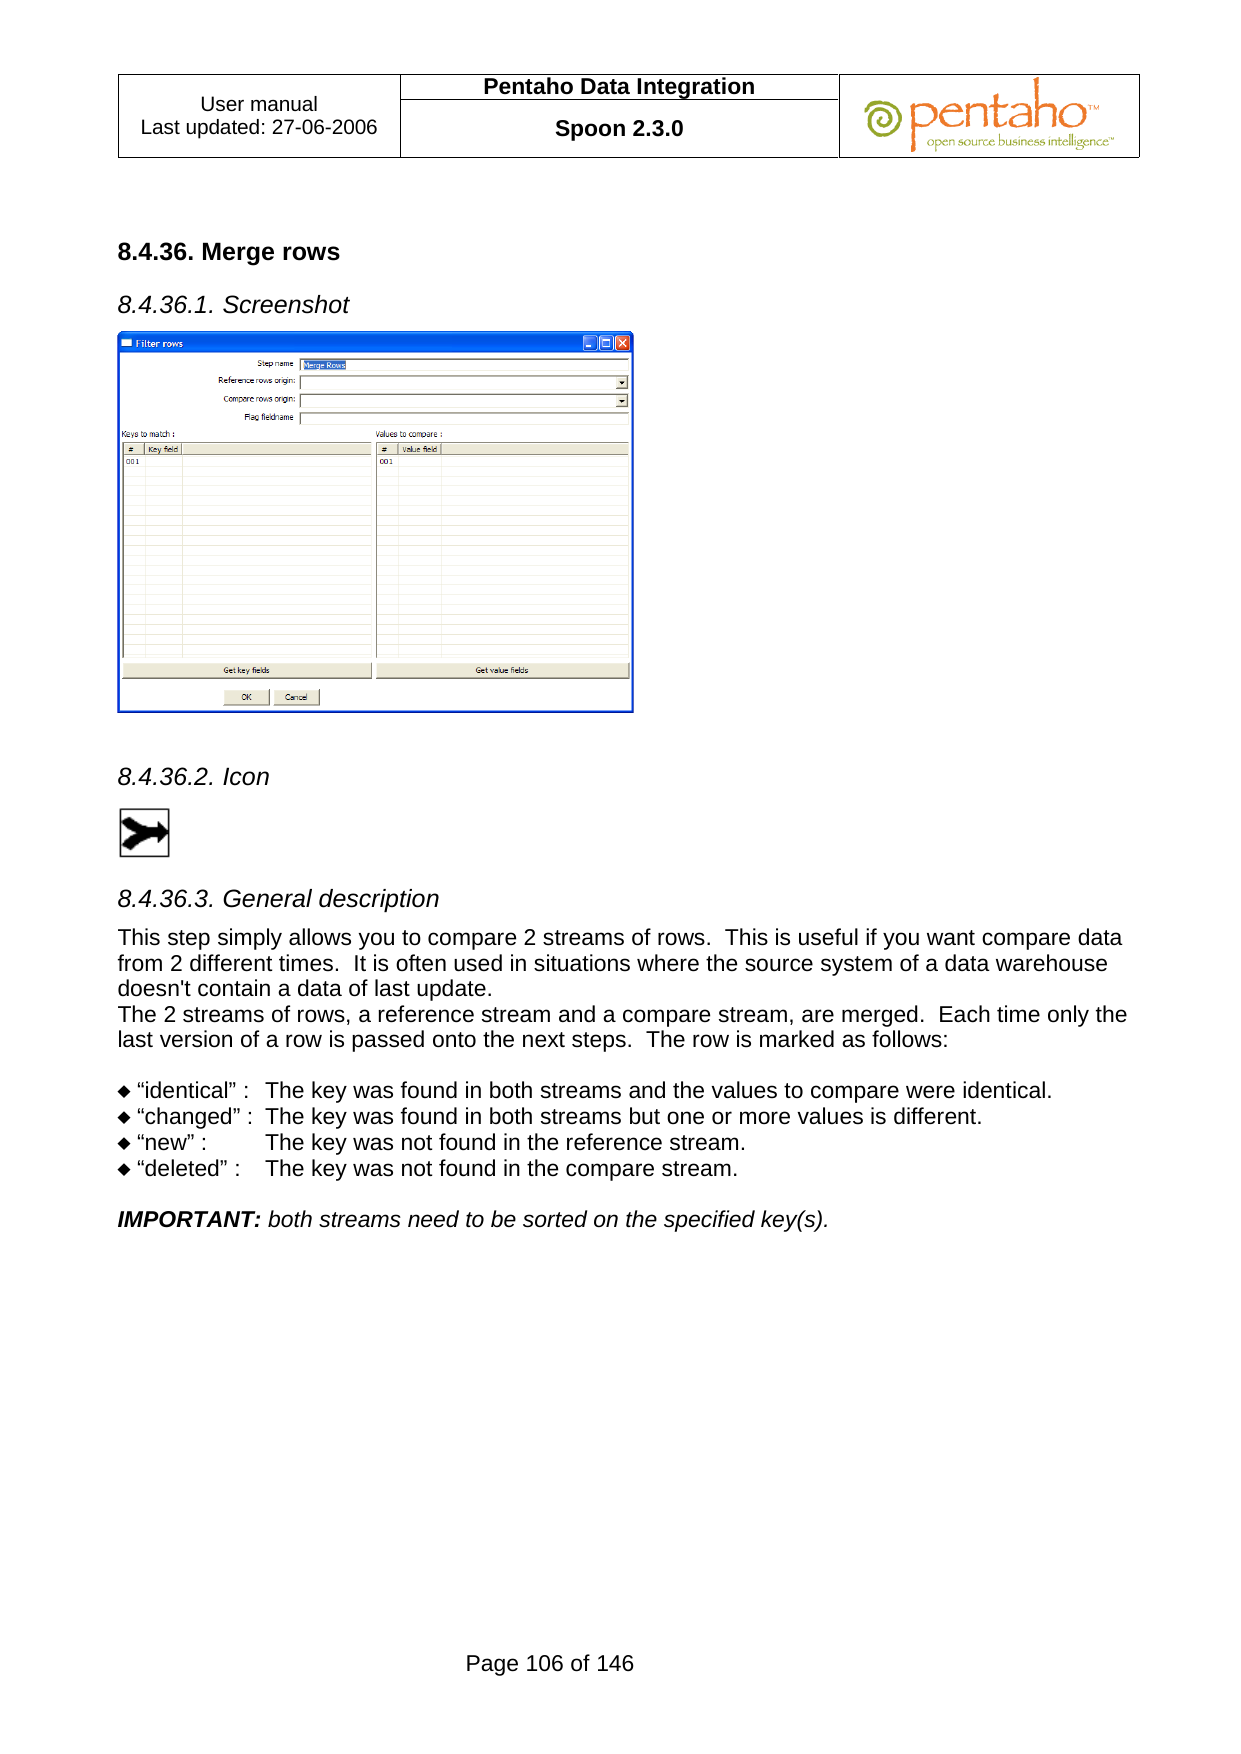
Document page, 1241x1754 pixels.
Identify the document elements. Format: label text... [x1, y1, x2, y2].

list “new” : The key was not found in the reference stream. [117, 1130, 1137, 1155]
picture [117, 331, 634, 713]
text IMPORTANT: both streams need to be sorted on the specified key(s). [117, 1207, 1137, 1232]
subtitle Merge rows [117, 238, 1137, 266]
subtitle Icon [117, 763, 1137, 791]
subtitle General description [117, 884, 1137, 913]
list “identical” : The key was found in both streams and the values to compare were identical. [117, 1078, 1137, 1104]
list “changed” : The key was found in both streams but one or more values is different. [117, 1104, 1137, 1130]
text The 2 streams of rows, a reference stream and a compare stream, are merged. Each time only the last version of a row is passed onto the next steps. The row is marked as follows: [117, 1002, 1137, 1053]
text This step simply allows you to compare 2 streams of rows. This is useful if you want compare data from 2 different times. It is often used in situations where the source system of a data warehouse doesn't contain a data of last update. [117, 925, 1137, 1002]
list “deleted” : The key was not found in the compare stream. [117, 1155, 1137, 1181]
subtitle Screenshot [117, 291, 1137, 319]
